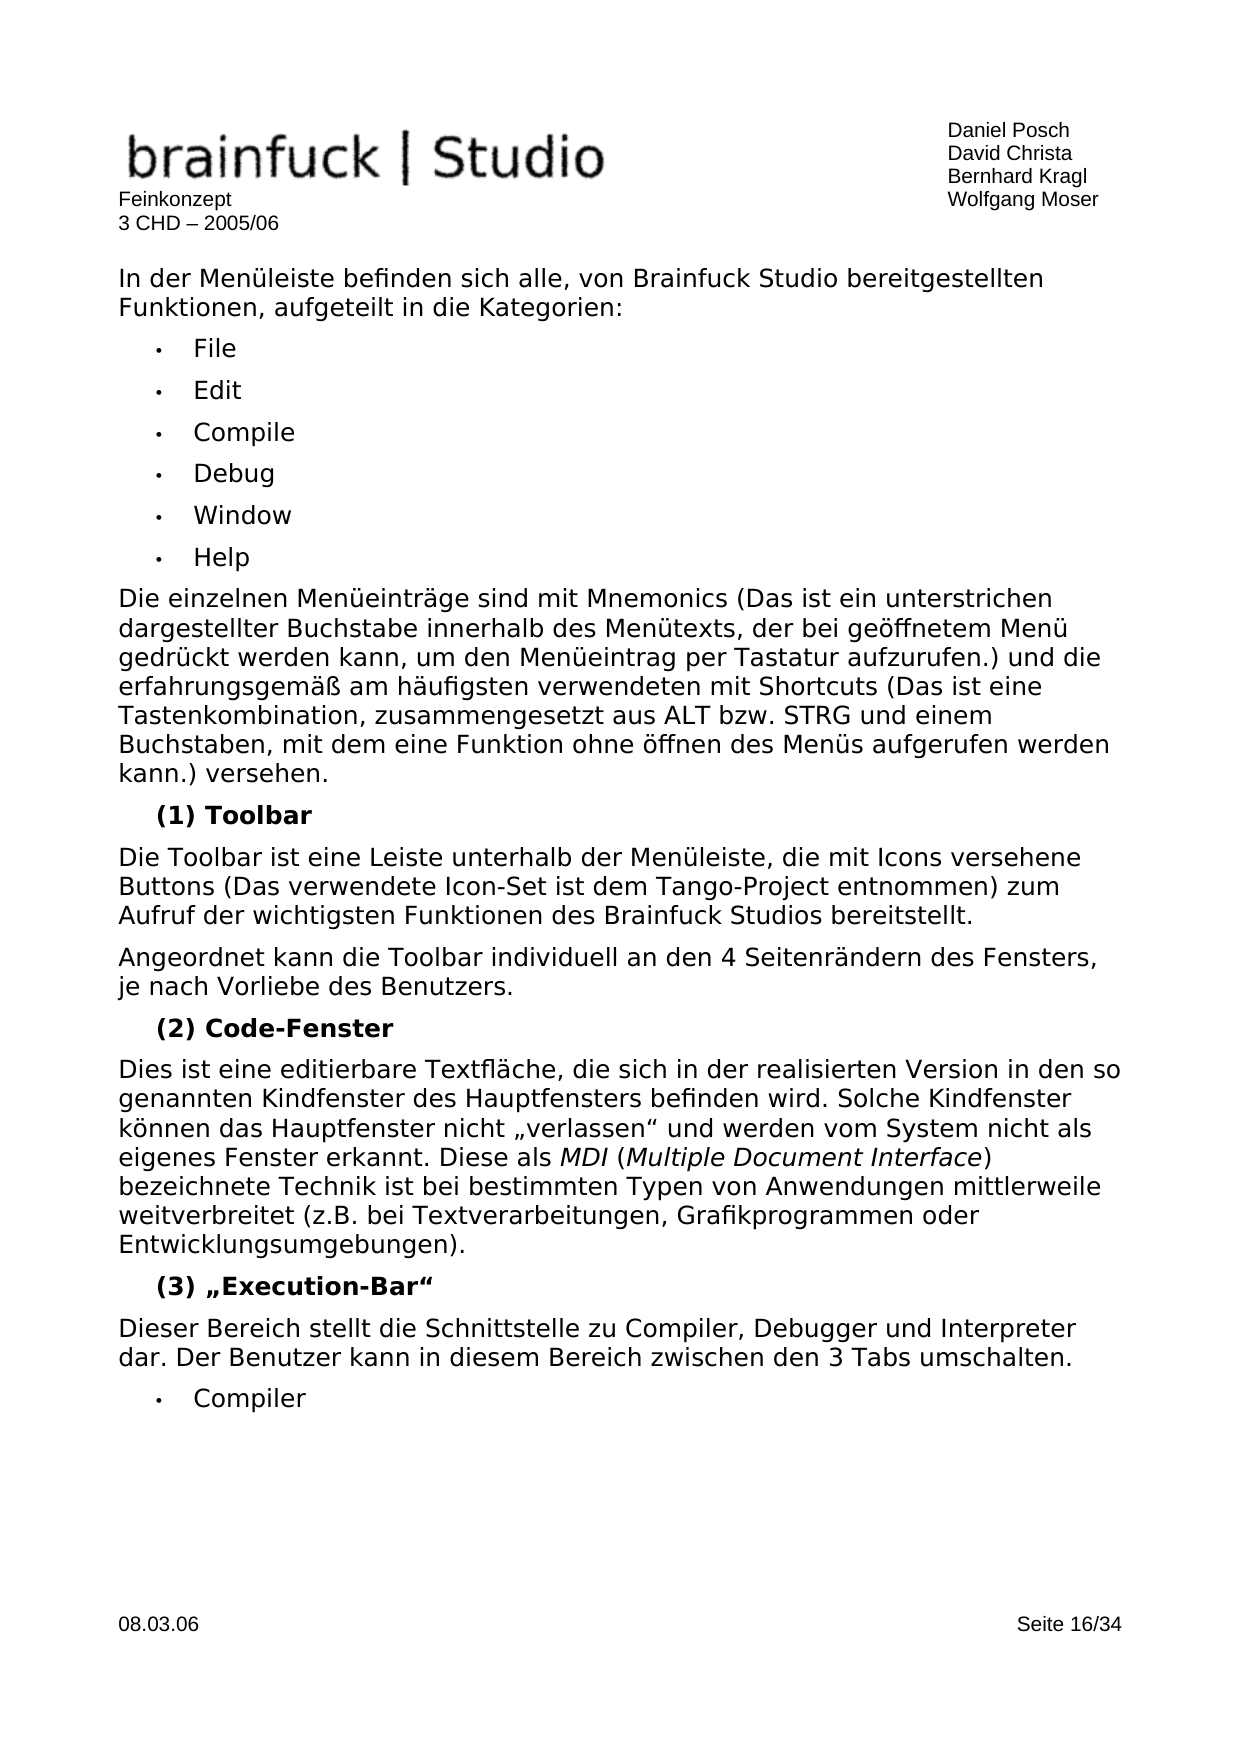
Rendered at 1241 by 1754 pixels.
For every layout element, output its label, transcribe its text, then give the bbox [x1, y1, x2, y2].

text Die Toolbar ist eine Leiste unterhalb der Menüleiste, die mit Icons versehene Buttons (Das verwendete Icon-Set ist dem Tango-Project entnommen) zum Aufruf der wichtigsten Funktionen des Brainfuck Studios bereitstellt. [118, 843, 1122, 930]
list Code-Fenster [156, 1014, 1122, 1043]
text Dieser Bereich stellt die Schnittstelle zu Compiler, Debugger und Interpreter dar. Der Benutzer kann in diesem Bereich zwischen den 3 Tabs umschalten. [118, 1314, 1122, 1372]
list Edit [156, 376, 1122, 405]
list Compile [156, 418, 1122, 447]
text Angeordnet kann die Toolbar individuell an den 4 Seitenrändern des Fensters, je nach Vorliebe des Benutzers. [118, 943, 1122, 1001]
text In der Menüleiste befinden sich alle, von Brainfuck Studio bereitgestellten Funktionen, aufgeteilt in die Kategorien: [118, 264, 1122, 322]
picture [118, 118, 609, 187]
list Compiler [156, 1384, 1122, 1414]
text Dies ist eine editierbare Textfläche, die sich in der realisierten Version in den so genannten Kindfenster des Hauptfensters befinden wird. Solche Kindfenster können das Hauptfenster nicht „verlassen“ und werden vom System nicht als eigenes Fenster erkannt. Diese als MDI (Multiple Document Interface) bezeichnete Technik ist bei bestimmten Typen von Anwendungen mittlerweile weitverbreitet (z.B. bei Textverarbeitungen, Grafikprogrammen oder Entwicklungsumgebungen). [118, 1055, 1122, 1259]
list Debug [156, 459, 1122, 489]
list Window [156, 501, 1122, 530]
list Help [156, 543, 1122, 572]
text Die einzelnen Menüeinträge sind mit Mnemonics (Das ist ein unterstrichen dargestellter Buchstabe innerhalb des Menütexts, der bei geöffnetem Menü gedrückt werden kann, um den Menüeintrag per Tastatur aufzurufen.) und die erfahrungsgemäß am häufigsten verwendeten mit Shortcuts (Das ist eine Tastenkombination, zusammengesetzt aus ALT bzw. STRG und einem Buchstaben, mit dem eine Funktion ohne öffnen des Menüs aufgerufen werden kann.) versehen. [118, 584, 1122, 789]
list „Execution-Bar“ [156, 1272, 1122, 1301]
list File [156, 334, 1122, 364]
list Toolbar [156, 801, 1122, 830]
